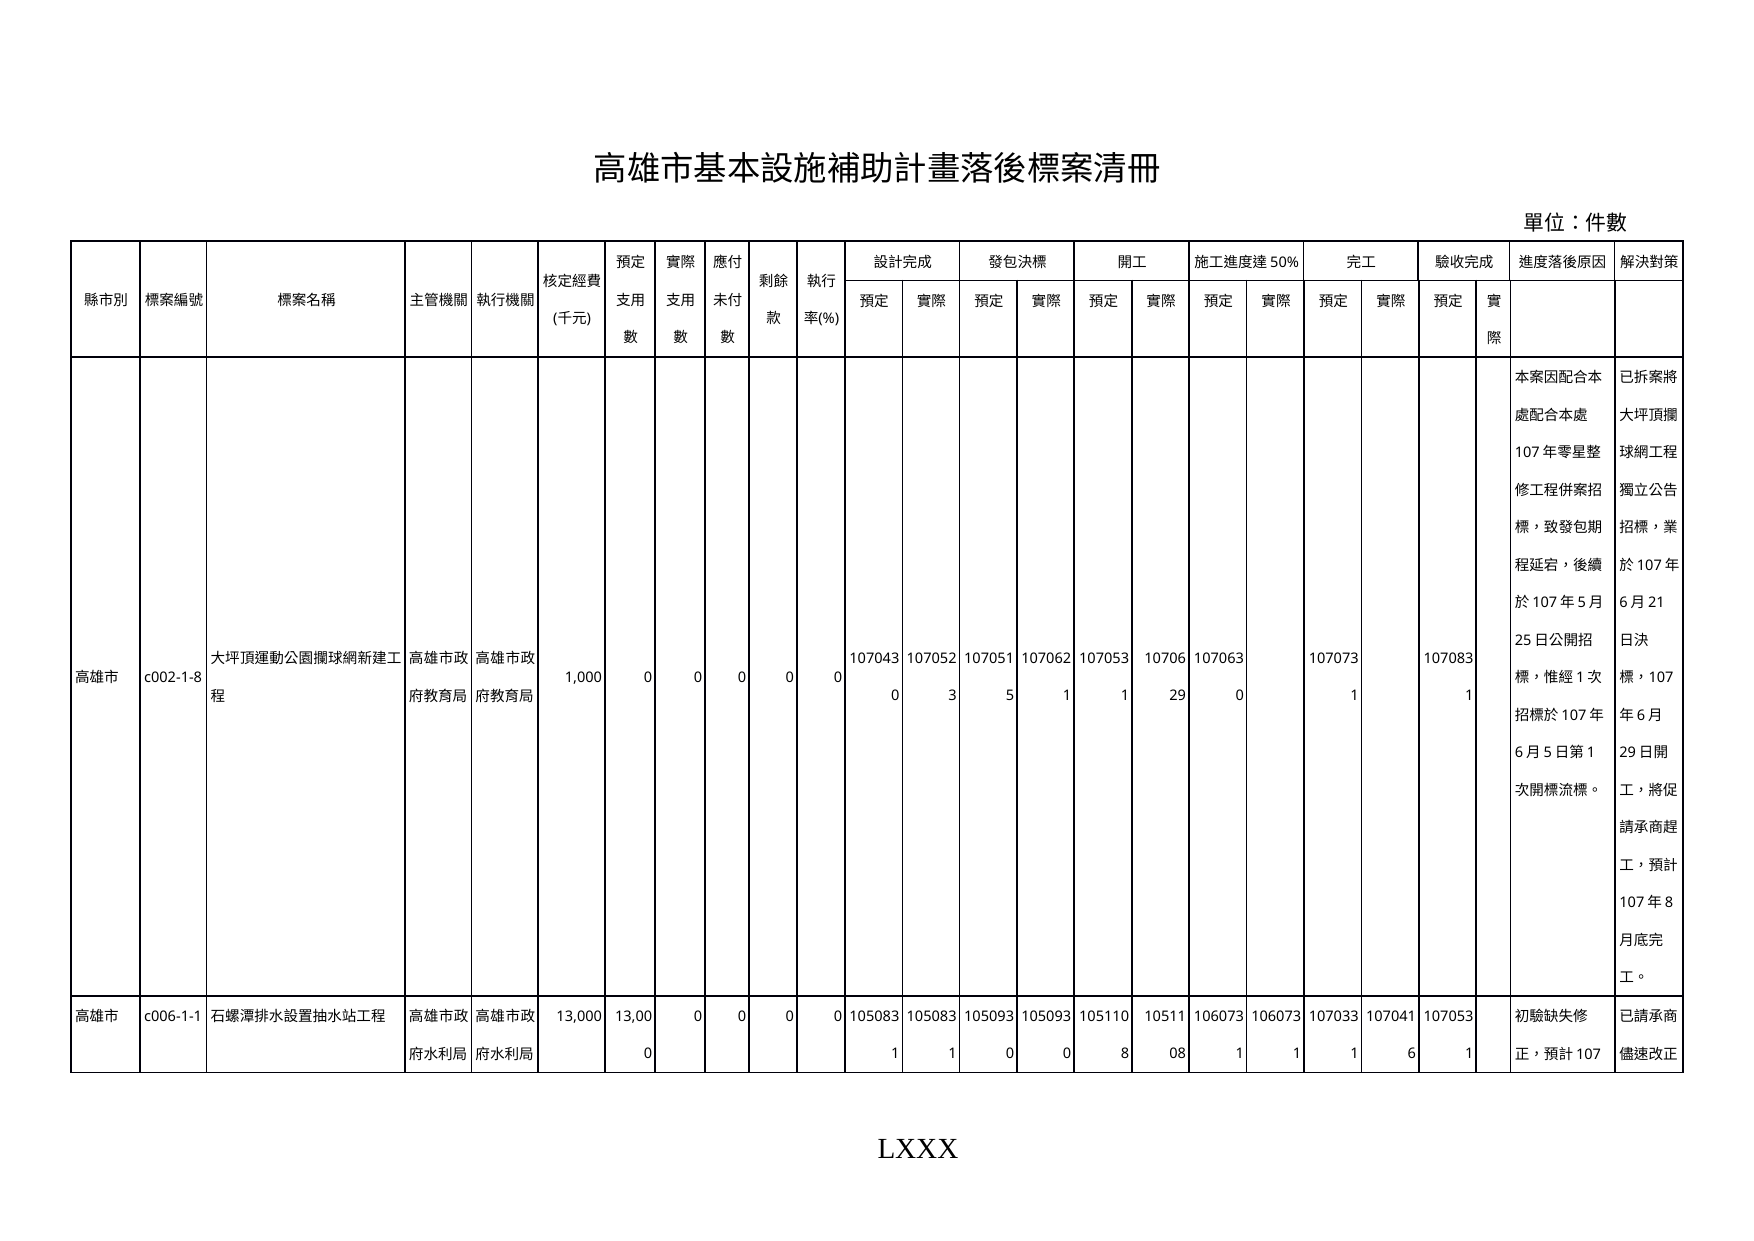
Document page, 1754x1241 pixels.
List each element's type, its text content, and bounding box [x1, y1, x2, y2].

table_cell 實際 [1018, 281, 1073, 356]
table_header 完工 [1304, 242, 1417, 279]
table_cell 1051108 [1075, 997, 1131, 1072]
table_cell 預定 [846, 281, 902, 356]
table_cell 1050831 [903, 997, 959, 1072]
table_header 執行率(%) [798, 242, 844, 356]
table_cell 1070531 [1075, 358, 1131, 995]
table_header 核定經費(千元) [539, 242, 604, 356]
table_cell 1050930 [1018, 997, 1073, 1072]
table_cell 1050930 [960, 997, 1016, 1072]
table_cell 預定 [1305, 281, 1361, 356]
table_cell 1070515 [960, 358, 1016, 995]
table_cell 1070621 [1018, 358, 1073, 995]
table_cell 0 [656, 997, 704, 1072]
table_cell 本案因配合本處配合本處107年零星整修工程併案招標，致發包期程延宕，後續於107年5月25日公開招標，惟經1次招標於107年6月5日第1次開標流標。 [1511, 358, 1614, 995]
table_cell 實際 [1133, 281, 1188, 356]
table_header 主管機關 [406, 242, 471, 356]
table_cell 0 [798, 997, 844, 1072]
table_cell 1070430 [846, 358, 902, 995]
table_cell 預定 [960, 281, 1016, 356]
table_cell 1070416 [1362, 997, 1418, 1072]
table_cell 1070731 [1305, 358, 1361, 995]
table_header 剩餘款 [750, 242, 796, 356]
table_cell 預定 [1075, 281, 1131, 356]
table_cell 已拆案將大坪頂攔球網工程獨立公告招標，業於107年6月21日決標，107年6月29日開工，將促請承商趕工，預計107年8月底完工。 [1616, 358, 1682, 995]
table_header 縣市別 [72, 242, 139, 356]
table_cell 1070331 [1305, 997, 1361, 1072]
table_cell 石螺潭排水設置抽水站工程 [207, 997, 404, 1072]
text 單位：件數 [71, 203, 1627, 240]
table_cell 0 [750, 997, 796, 1072]
table_cell 高雄市 [72, 358, 139, 995]
table_cell 實際 [1362, 281, 1418, 356]
table_header 開工 [1075, 242, 1188, 279]
table_header 應付未付數 [706, 242, 748, 356]
table_cell [1477, 358, 1510, 995]
table_header 實際支用數 [656, 242, 704, 356]
table_cell 實際 [903, 281, 959, 356]
table_cell 0 [706, 358, 748, 995]
table_cell 高雄市 [72, 997, 139, 1072]
table_cell 高雄市政府水利局 [406, 997, 471, 1072]
table_cell 0 [606, 358, 654, 995]
table_cell 1070831 [1420, 358, 1475, 995]
table_cell c002-1-8 [141, 358, 206, 995]
table_cell 初驗缺失修正，預計107 [1511, 997, 1614, 1072]
table_cell 0 [656, 358, 704, 995]
table_header 設計完成 [846, 242, 959, 279]
table_cell 1060731 [1190, 997, 1246, 1072]
table_cell c006-1-1 [141, 997, 206, 1072]
table_header 標案編號 [141, 242, 206, 356]
table_cell 1070630 [1190, 358, 1246, 995]
table_cell 大坪頂運動公園攔球網新建工程 [207, 358, 404, 995]
table_header 解決對策 [1615, 242, 1682, 279]
table_cell 預定 [1190, 281, 1246, 356]
table_header 進度落後原因 [1510, 242, 1614, 279]
table_cell 已請承商儘速改正 [1616, 997, 1682, 1072]
table_cell [1511, 281, 1614, 356]
table_header 執行機關 [472, 242, 537, 356]
table_cell [1616, 281, 1682, 356]
table_cell 預定 [1420, 281, 1475, 356]
table_cell 13,000 [539, 997, 604, 1072]
table_cell 1070523 [903, 358, 959, 995]
table_cell 0 [706, 997, 748, 1072]
table_cell [1362, 358, 1418, 995]
table_cell 13,000 [606, 997, 654, 1072]
table_cell [1477, 997, 1510, 1072]
table_header 施工進度達50% [1190, 242, 1303, 279]
table_cell 1051108 [1133, 997, 1188, 1072]
table_header 發包決標 [960, 242, 1073, 279]
table_cell 1060731 [1247, 997, 1303, 1072]
table_cell 0 [750, 358, 796, 995]
table_cell 1070531 [1420, 997, 1475, 1072]
table_header 預定支用數 [606, 242, 654, 356]
table_header 驗收完成 [1419, 242, 1509, 279]
table_cell 1,000 [539, 358, 604, 995]
table_cell 高雄市政府教育局 [472, 358, 537, 995]
table_cell 1050831 [846, 997, 902, 1072]
table_cell 高雄市政府水利局 [472, 997, 537, 1072]
table_header 標案名稱 [207, 242, 404, 356]
text 高雄市基本設施補助計畫落後標案清冊 [71, 128, 1683, 203]
table_cell 實際 [1477, 281, 1510, 356]
table_cell 1070629 [1133, 358, 1188, 995]
table_cell 實際 [1247, 281, 1303, 356]
table_cell 高雄市政府教育局 [406, 358, 471, 995]
table_cell [1247, 358, 1303, 995]
table_cell 0 [798, 358, 844, 995]
